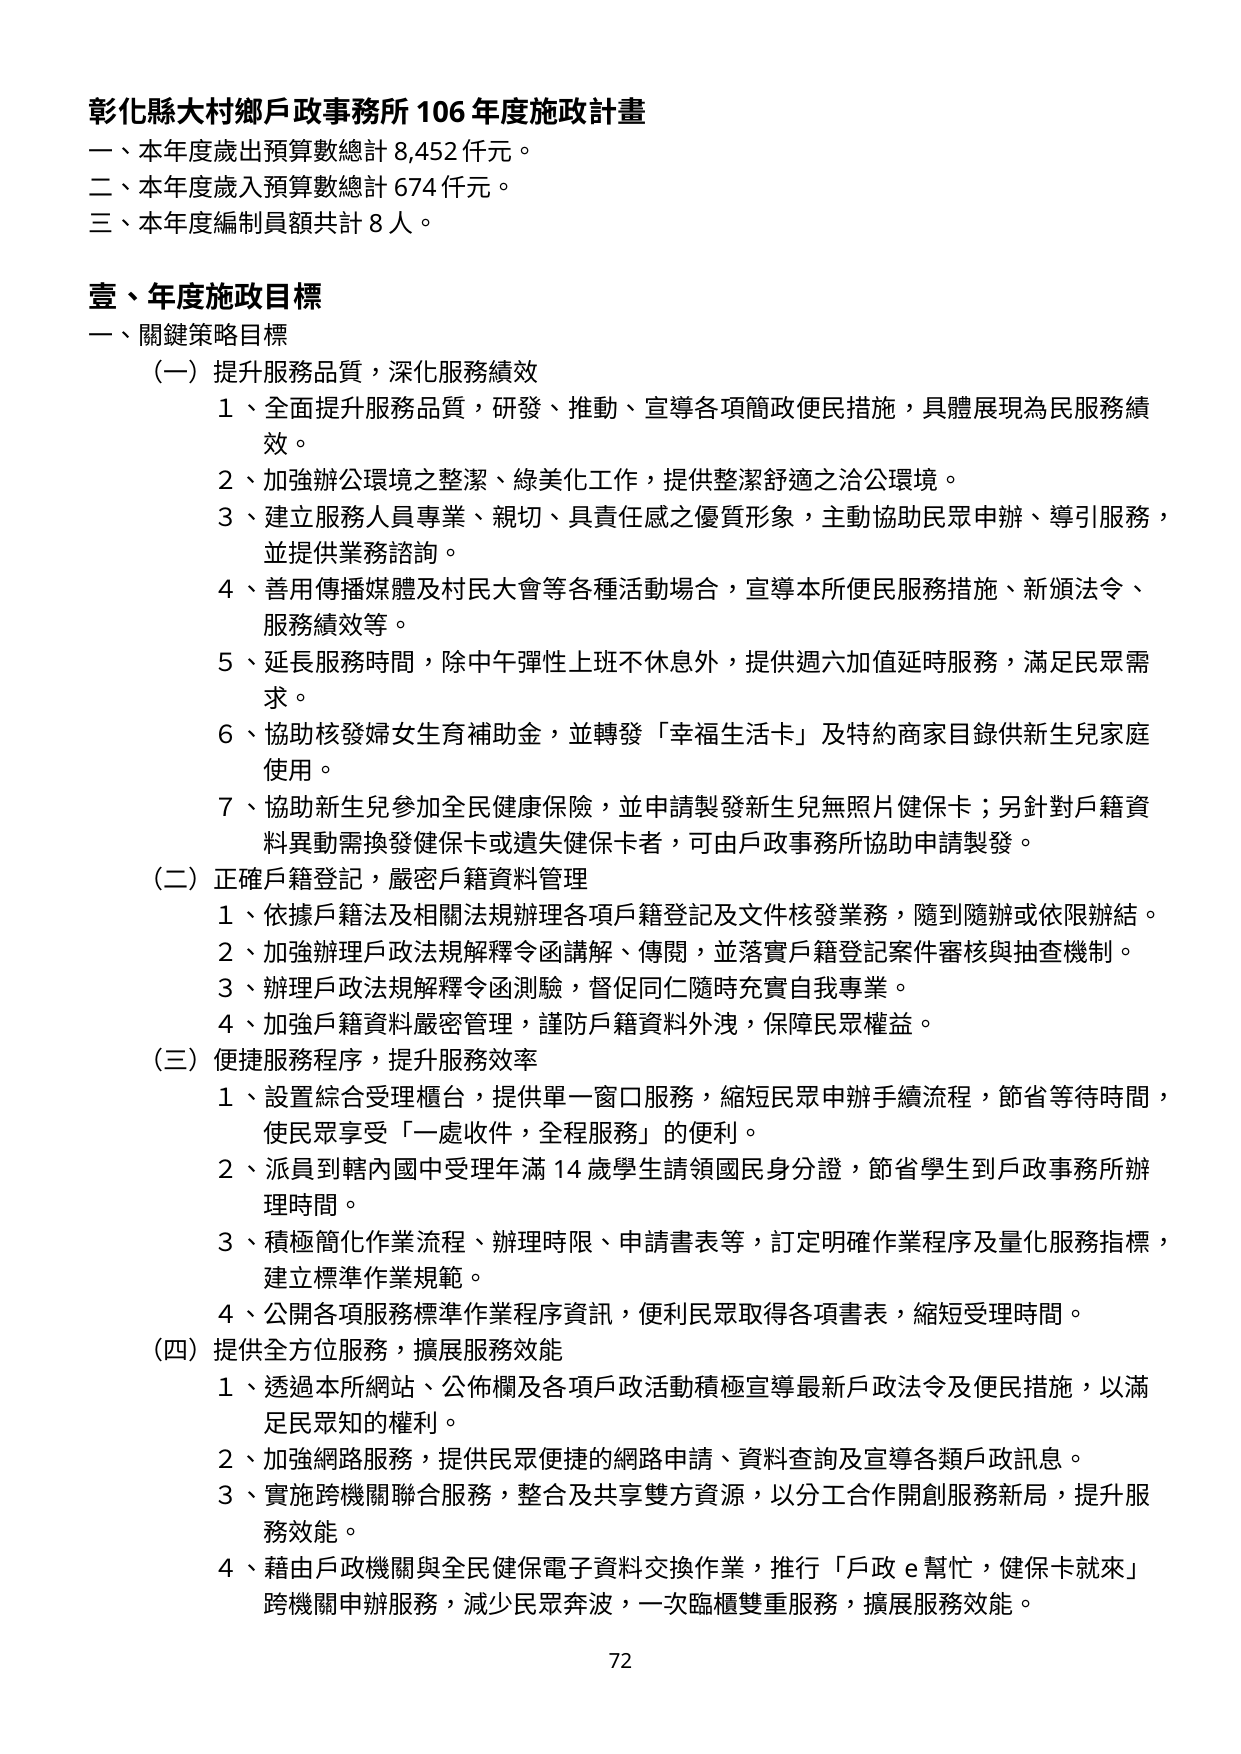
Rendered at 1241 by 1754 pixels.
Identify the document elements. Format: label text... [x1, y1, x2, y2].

text （一）提升服務品質，深化服務績效 [139, 352, 1152, 388]
text ４、公開各項服務標準作業程序資訊，便利民眾取得各項書表，縮短受理時間。 [214, 1294, 1152, 1331]
text 一、本年度歲出預算數總計8,452仟元。 [89, 131, 1152, 167]
text 一、關鍵策略目標 [89, 316, 1152, 352]
text 三、本年度編制員額共計8人。 [89, 203, 1152, 240]
text ５、延長服務時間，除中午彈性上班不休息外，提供週六加值延時服務，滿足民眾需求。 [214, 642, 1152, 714]
text （四）提供全方位服務，擴展服務效能 [139, 1331, 1152, 1367]
text ３、建立服務人員專業、親切、具責任感之優質形象，主動協助民眾申辦、導引服務，並提供業務諮詢。 [214, 497, 1152, 569]
text ６、協助核發婦女生育補助金，並轉發「幸福生活卡」及特約商家目錄供新生兒家庭使用。 [214, 714, 1152, 787]
text ４、善用傳播媒體及村民大會等各種活動場合，宣導本所便民服務措施、新頒法令、服務績效等。 [214, 569, 1152, 642]
text ３、辦理戶政法規解釋令函測驗，督促同仁隨時充實自我專業。 [214, 968, 1152, 1004]
text （三）便捷服務程序，提升服務效率 [139, 1041, 1152, 1077]
text ７、協助新生兒參加全民健康保險，並申請製發新生兒無照片健保卡；另針對戶籍資料異動需換發健保卡或遺失健保卡者，可由戶政事務所協助申請製發。 [214, 787, 1152, 859]
text １、依據戶籍法及相關法規辦理各項戶籍登記及文件核發業務，隨到隨辦或依限辦結。 [214, 896, 1152, 932]
text ４、藉由戶政機關與全民健保電子資料交換作業，推行「戶政e幫忙，健保卡就來」跨機關申辦服務，減少民眾奔波，一次臨櫃雙重服務，擴展服務效能。 [214, 1548, 1152, 1621]
text 二、本年度歲入預算數總計674仟元。 [89, 167, 1152, 203]
text ２、加強辦公環境之整潔、綠美化工作，提供整潔舒適之洽公環境。 [214, 461, 1152, 497]
text ２、加強網路服務，提供民眾便捷的網路申請、資料查詢及宣導各類戶政訊息。 [214, 1439, 1152, 1476]
text 彰化縣大村鄉戶政事務所106年度施政計畫 [89, 89, 1152, 131]
text ３、實施跨機關聯合服務，整合及共享雙方資源，以分工合作開創服務新局，提升服務效能。 [214, 1476, 1152, 1548]
text １、透過本所網站、公佈欄及各項戶政活動積極宣導最新戶政法令及便民措施，以滿足民眾知的權利。 [214, 1367, 1152, 1439]
text ２、加強辦理戶政法規解釋令函講解、傳閱，並落實戶籍登記案件審核與抽查機制。 [214, 932, 1152, 968]
text ４、加強戶籍資料嚴密管理，謹防戶籍資料外洩，保障民眾權益。 [214, 1004, 1152, 1041]
text ３、積極簡化作業流程、辦理時限、申請書表等，訂定明確作業程序及量化服務指標，建立標準作業規範。 [214, 1222, 1152, 1294]
text 壹、年度施政目標 [89, 274, 1152, 316]
text （二）正確戶籍登記，嚴密戶籍資料管理 [139, 859, 1152, 896]
text ２、派員到轄內國中受理年滿14歲學生請領國民身分證，節省學生到戶政事務所辦理時間。 [214, 1149, 1152, 1222]
text １、全面提升服務品質，研發、推動、宣導各項簡政便民措施，具體展現為民服務績效。 [214, 388, 1152, 461]
text １、設置綜合受理櫃台，提供單一窗口服務，縮短民眾申辦手續流程，節省等待時間，使民眾享受「一處收件，全程服務」的便利。 [214, 1077, 1152, 1149]
